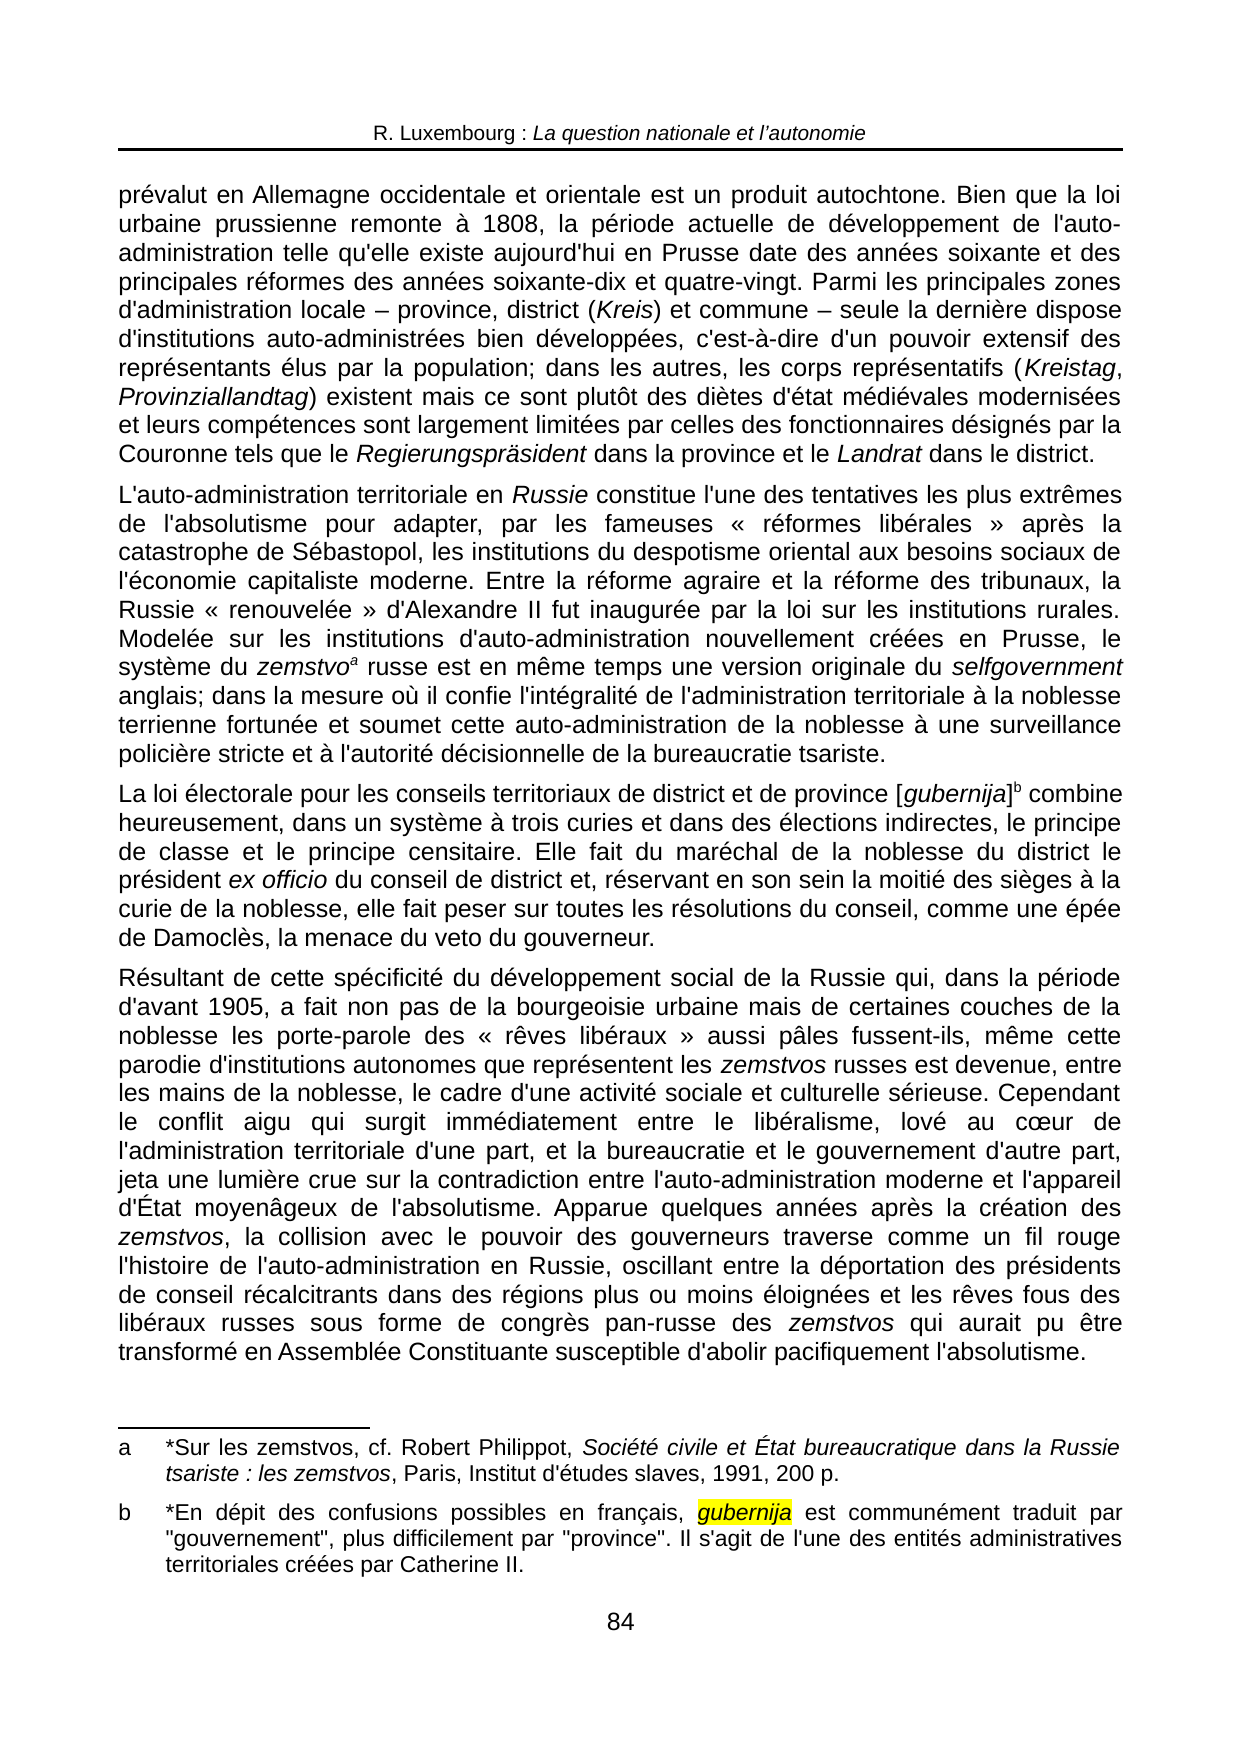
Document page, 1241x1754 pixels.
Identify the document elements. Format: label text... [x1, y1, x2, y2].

text La loi électorale pour les conseils territoriaux de district et de province [gubernija] combine heureusement, dans un système à trois curies et dans des élections indirectes, le principe de classe et le principe censitaire. Elle fait du maréchal de la noblesse du district le président ex officio du conseil de district et, réservant en son sein la moitié des sièges à la curie de la noblesse, elle fait peser sur toutes les résolutions du conseil, comme une épée de Damoclès, la menace du veto du gouverneur. [118, 779, 1123, 952]
text L'auto-administration territoriale en Russie constitue l'une des tentatives les plus extrêmes de l'absolutisme pour adapter, par les fameuses « réformes libérales » après la catastrophe de Sébastopol, les institutions du despotisme oriental aux besoins sociaux de l'économie capitaliste moderne. Entre la réforme agraire et la réforme des tribunaux, la Russie « renouvelée » d'Alexandre II fut inaugurée par la loi sur les institutions rurales. Modelée sur les institutions d'auto-administration nouvellement créées en Prusse, le système du zemstvo russe est en même temps une version originale du selfgovernment anglais; dans la mesure où il confie l'intégralité de l'administration territoriale à la noblesse terrienne fortunée et soumet cette auto-administration de la noblesse à une surveillance policière stricte et à l'autorité décisionnelle de la bureaucratie tsariste. [118, 480, 1123, 767]
text *Sur les zemstvos, cf. Robert Philippot, Société civile et État bureaucratique dans la Russie tsariste : les zemstvos, Paris, Institut d'études slaves, 1991, 200 p. [118, 1434, 1123, 1487]
text Résultant de cette spécificité du développement social de la Russie qui, dans la période d'avant 1905, a fait non pas de la bourgeoisie urbaine mais de certaines couches de la noblesse les porte-parole des « rêves libéraux » aussi pâles fussent-ils, même cette parodie d'institutions autonomes que représentent les zemstvos russes est devenue, entre les mains de la noblesse, le cadre d'une activité sociale et culturelle sérieuse. Cependant le conflit aigu qui surgit immédiatement entre le libéralisme, lové au cœur de l'administration territoriale d'une part, et la bureaucratie et le gouvernement d'autre part, jeta une lumière crue sur la contradiction entre l'auto-administration moderne et l'appareil d'État moyenâgeux de l'absolutisme. Apparue quelques années après la création des zemstvos, la collision avec le pouvoir des gouverneurs traverse comme un fil rouge l'histoire de l'auto-administration en Russie, oscillant entre la déportation des présidents de conseil récalcitrants dans des régions plus ou moins éloignées et les rêves fous des libéraux russes sous forme de congrès pan-russe des zemstvos qui aurait pu être transformé en Assemblée Constituante susceptible d'abolir pacifiquement l'absolutisme. [118, 963, 1123, 1366]
text prévalut en Allemagne occidentale et orientale est un produit autochtone. Bien que la loi urbaine prussienne remonte à 1808, la période actuelle de développement de l'auto-administration telle qu'elle existe aujourd'hui en Prusse date des années soixante et des principales réformes des années soixante-dix et quatre-vingt. Parmi les principales zones d'administration locale – province, district (Kreis) et commune – seule la dernière dispose d'institutions auto-administrées bien développées, c'est-à-dire d'un pouvoir extensif des représentants élus par la population; dans les autres, les corps représentatifs (Kreistag, Provinziallandtag) existent mais ce sont plutôt des diètes d'état médiévales modernisées et leurs compétences sont largement limitées par celles des fonctionnaires désignés par la Couronne tels que le Regierungspräsident dans la province et le Landrat dans le district. [118, 181, 1123, 468]
text *En dépit des confusions possibles en français, gubernija est communément traduit par "gouvernement", plus difficilement par "province". Il s'agit de l'une des entités administratives territoriales créées par Catherine II. [118, 1498, 1123, 1578]
